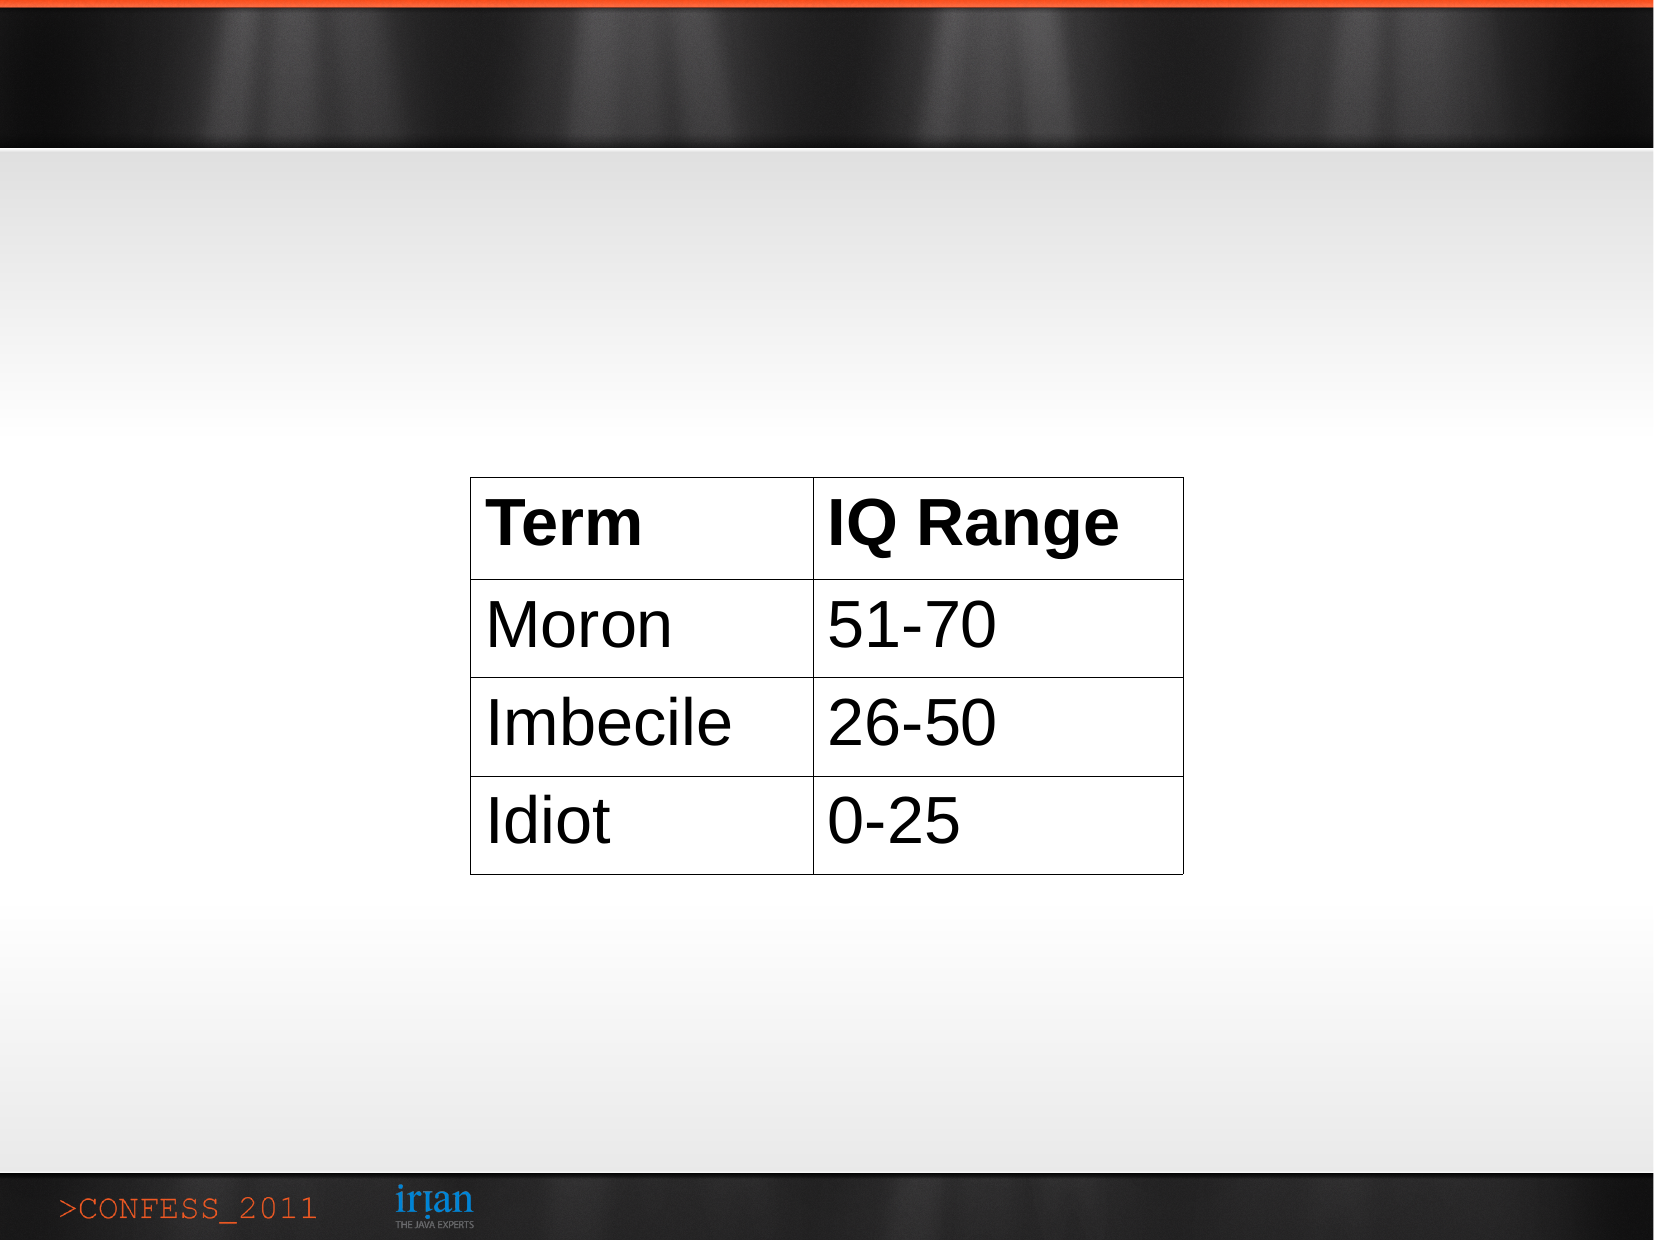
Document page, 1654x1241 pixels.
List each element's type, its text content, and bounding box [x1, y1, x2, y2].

table_cell 26-50 [814, 678, 1183, 776]
table_cell Moron [471, 580, 813, 677]
table_cell Imbecile [471, 678, 813, 776]
picture [0, 0, 1654, 1240]
table_cell 0-25 [814, 777, 1183, 874]
table_header IQ Range [814, 478, 1183, 579]
table_cell Idiot [471, 777, 813, 874]
table_cell 51-70 [814, 580, 1183, 677]
table_header Term [471, 478, 813, 579]
